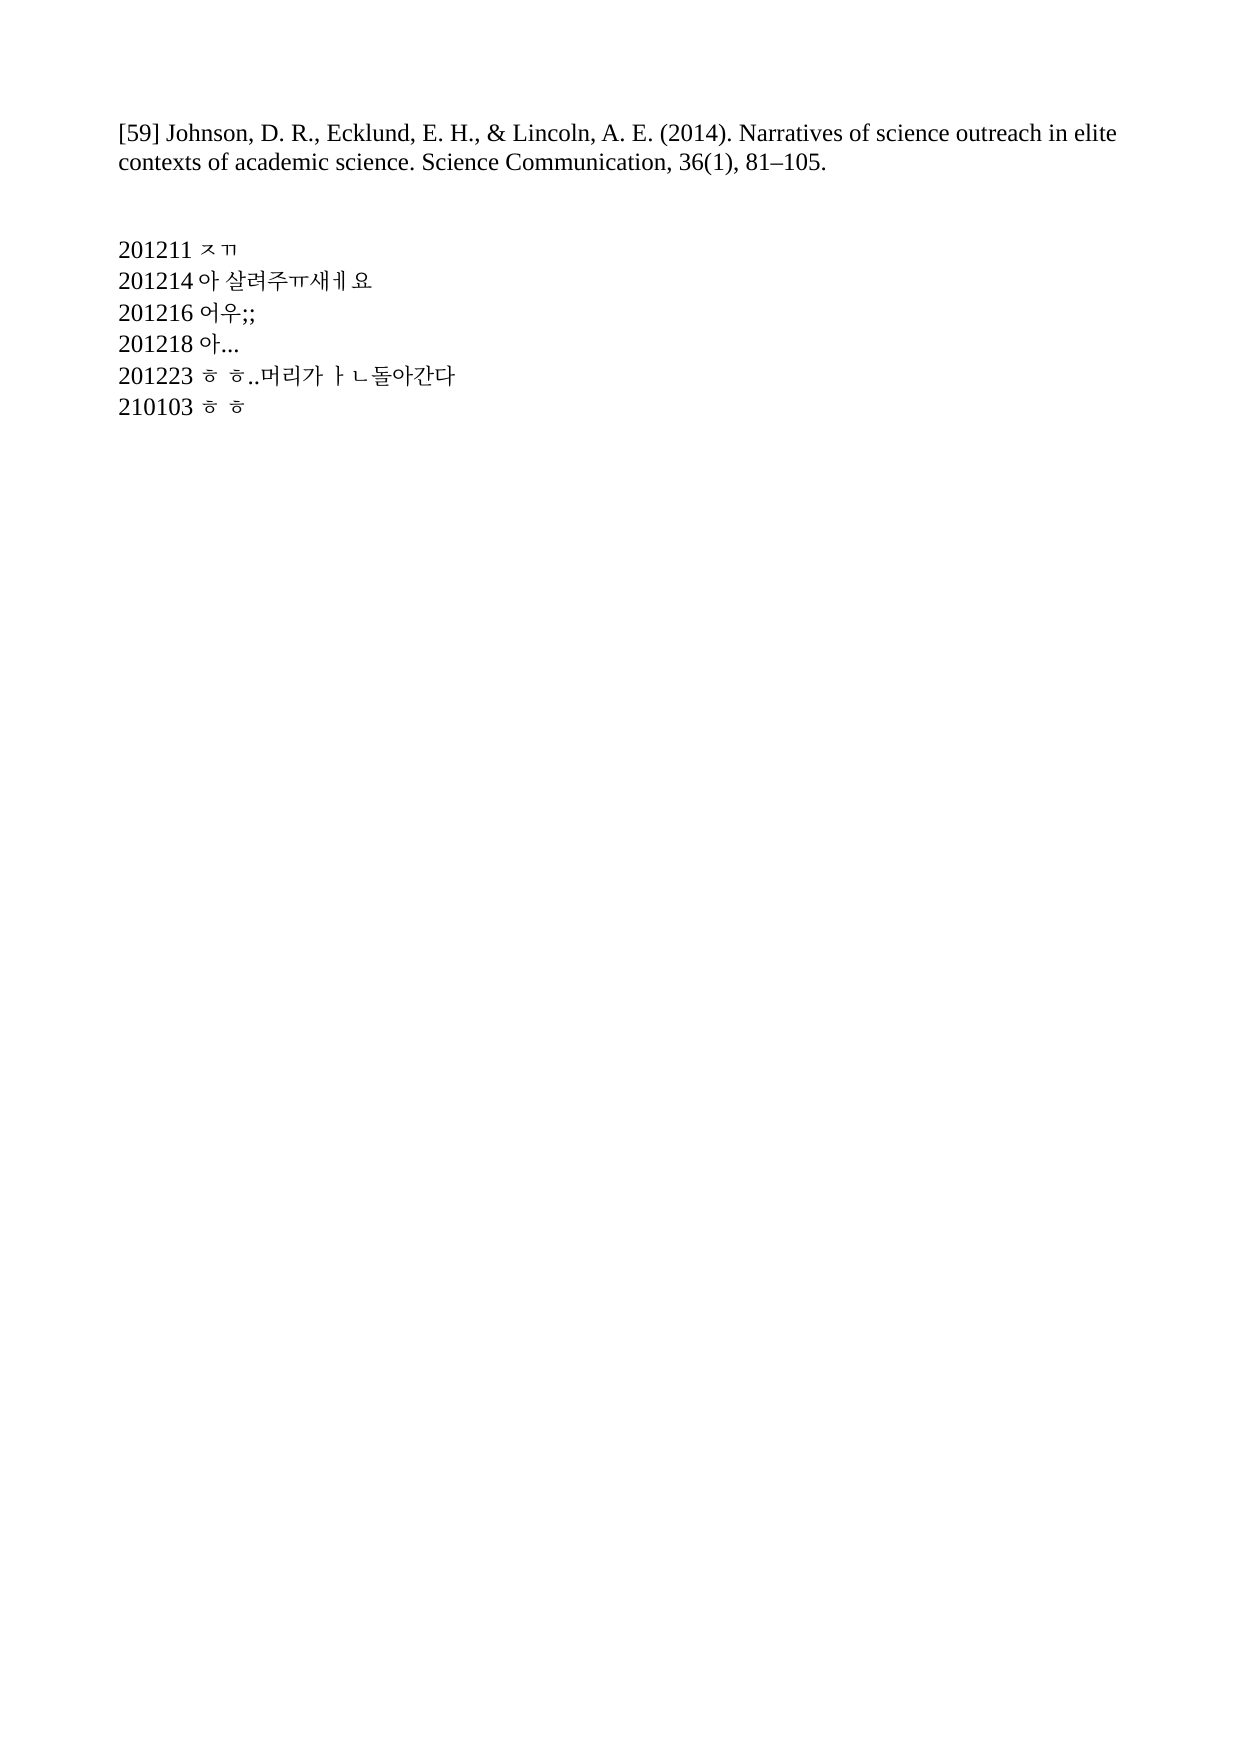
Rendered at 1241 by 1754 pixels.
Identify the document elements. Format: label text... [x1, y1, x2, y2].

text 201214아 살려주ㅠ새ㅔ요 [118, 264, 1122, 296]
text 210103 ㅎ ㅎ [118, 390, 1122, 422]
text 201211ㅈㄲ [118, 233, 1122, 264]
text 201223 ㅎ ㅎ..머리가 ㅏㄴ돌아간다 [118, 359, 1122, 390]
text 201218 아... [118, 327, 1122, 359]
text [59] Johnson, D. R., Ecklund, E. H., & Lincoln, A. E. (2014). Narratives of science outreach in elite contexts of academic science. Science Communication, 36(1), 81–105. [118, 118, 1122, 176]
text 201216 어우;; [118, 296, 1122, 327]
